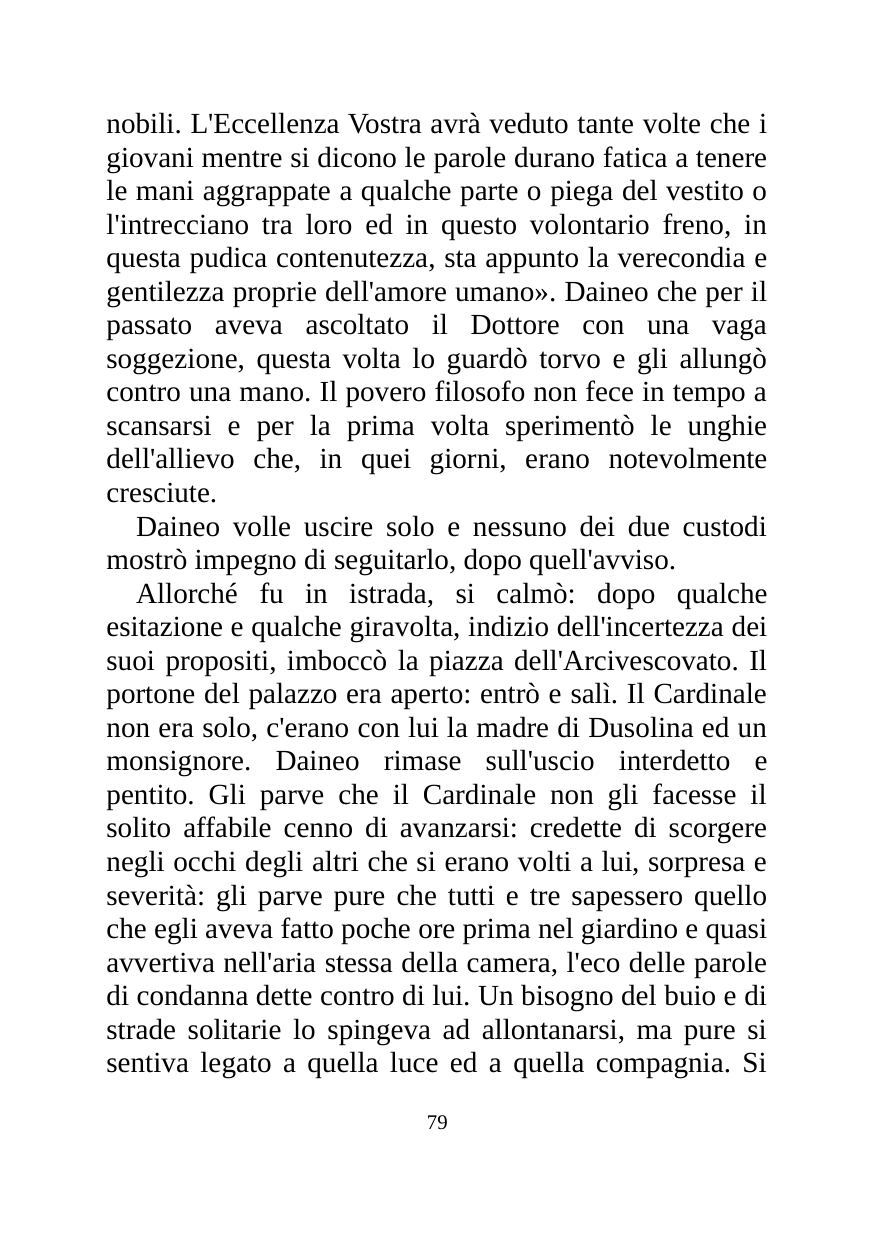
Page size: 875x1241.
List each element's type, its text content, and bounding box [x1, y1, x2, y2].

text Allorché fu in istrada, si calmò: dopo qualche esitazione e qualche giravolta, indizio dell'incertezza dei suoi propositi, imboccò la piazza dell'Arcivescovato. Il portone del palazzo era aperto: entrò e salì. Il Cardinale non era solo, c'erano con lui la madre di Dusolina ed un monsignore. Daineo rimase sull'uscio interdetto e pentito. Gli parve che il Cardinale non gli facesse il solito affabile cenno di avanzarsi: credette di scorgere negli occhi degli altri che si erano volti a lui, sorpresa e severità: gli parve pure che tutti e tre sapessero quello che egli aveva fatto poche ore prima nel giardino e quasi avvertiva nell'aria stessa della camera, l'eco delle parole di condanna dette contro di lui. Un bisogno del buio e di strade solitarie lo spingeva ad allontanarsi, ma pure si sentiva legato a quella luce ed a quella compagnia. Si [106, 576, 768, 1079]
text Daineo volle uscire solo e nessuno dei due custodi mostrò impegno di seguitarlo, dopo quell'avviso. [106, 509, 768, 576]
text nobili. L'Eccellenza Vostra avrà veduto tante volte che i giovani mentre si dicono le parole durano fatica a tenere le mani aggrappate a qualche parte o piega del vestito o l'intrecciano tra loro ed in questo volontario freno, in questa pudica contenutezza, sta appunto la verecondia e gentilezza proprie dell'amore umano». Daineo che per il passato aveva ascoltato il Dottore con una vaga soggezione, questa volta lo guardò torvo e gli allungò contro una mano. Il povero filosofo non fece in tempo a scansarsi e per la prima volta sperimentò le unghie dell'allievo che, in quei giorni, erano notevolmente cresciute. [106, 106, 768, 509]
